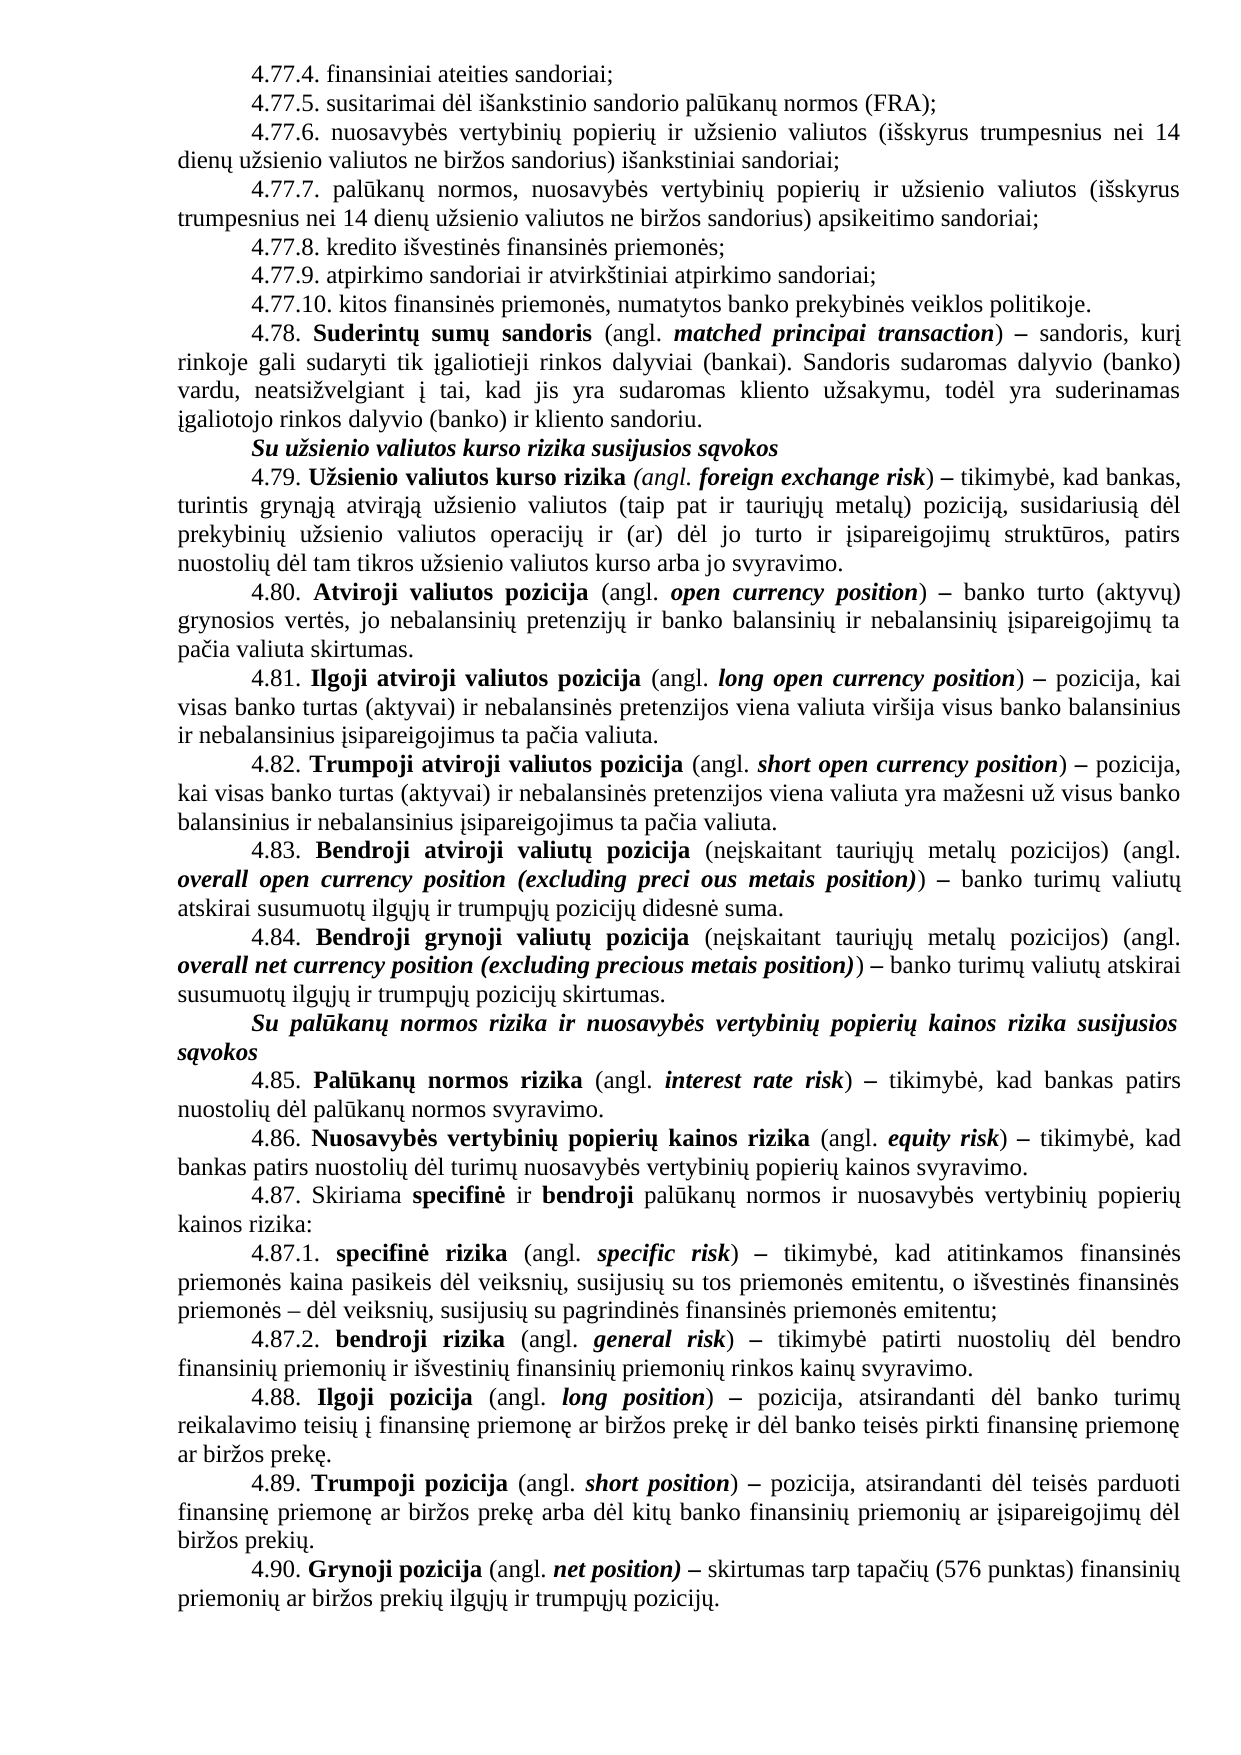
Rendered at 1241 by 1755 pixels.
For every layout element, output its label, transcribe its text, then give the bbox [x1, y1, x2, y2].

text 4.82. Trumpoji atviroji valiutos pozicija (angl. short open currency position) – pozicija, kai visas banko turtas (aktyvai) ir nebalansinės pretenzijos viena valiuta yra mažesni už visus banko balansinius ir nebalansinius įsipareigojimus ta pačia valiuta. [177, 749, 1181, 835]
text 4.77.6. nuosavybės vertybinių popierių ir užsienio valiutos (išskyrus trumpesnius nei 14 dienų užsienio valiutos ne biržos sandorius) išankstiniai sandoriai; [177, 117, 1181, 174]
text 4.88. Ilgoji pozicija (angl. long position) – pozicija, atsirandanti dėl banko turimų reikalavimo teisių į finansinę priemonę ar biržos prekę ir dėl banko teisės pirkti finansinę priemonę ar biržos prekę. [177, 1382, 1181, 1468]
text 4.84. Bendroji grynoji valiutų pozicija (neįskaitant tauriųjų metalų pozicijos) (angl. overall net currency position (excluding precious metais position)) – banko turimų valiutų atskirai susumuotų ilgųjų ir trumpųjų pozicijų skirtumas. [177, 922, 1181, 1008]
text 4.77.4. finansiniai ateities sandoriai; [177, 59, 1181, 88]
text 4.87.2. bendroji rizika (angl. general risk) – tikimybė patirti nuostolių dėl bendro finansinių priemonių ir išvestinių finansinių priemonių rinkos kainų svyravimo. [177, 1324, 1181, 1382]
text 4.78. Suderintų sumų sandoris (angl. matched principai transaction) – sandoris, kurį rinkoje gali sudaryti tik įgaliotieji rinkos dalyviai (bankai). Sandoris sudaromas dalyvio (banko) vardu, neatsižvelgiant į tai, kad jis yra sudaromas kliento užsakymu, todėl yra suderinamas įgaliotojo rinkos dalyvio (banko) ir kliento sandoriu. [177, 318, 1181, 433]
text 4.79. Užsienio valiutos kurso rizika (angl. foreign exchange risk) – tikimybė, kad bankas, turintis grynąją atvirąją užsienio valiutos (taip pat ir tauriųjų metalų) poziciją, susidariusią dėl prekybinių užsienio valiutos operacijų ir (ar) dėl jo turto ir įsipareigojimų struktūros, patirs nuostolių dėl tam tikros užsienio valiutos kurso arba jo svyravimo. [177, 462, 1181, 577]
text 4.77.8. kredito išvestinės finansinės priemonės; [177, 232, 1181, 260]
text 4.81. Ilgoji atviroji valiutos pozicija (angl. long open currency position) – pozicija, kai visas banko turtas (aktyvai) ir nebalansinės pretenzijos viena valiuta viršija visus banko balansinius ir nebalansinius įsipareigojimus ta pačia valiuta. [177, 663, 1181, 749]
text 4.85. Palūkanų normos rizika (angl. interest rate risk) – tikimybė, kad bankas patirs nuostolių dėl palūkanų normos svyravimo. [177, 1065, 1181, 1123]
text 4.90. Grynoji pozicija (angl. net position) – skirtumas tarp tapačių (576 punktas) finansinių priemonių ar biržos prekių ilgųjų ir trumpųjų pozicijų. [177, 1554, 1181, 1612]
text 4.77.5. susitarimai dėl išankstinio sandorio palūkanų normos (FRA); [177, 88, 1181, 117]
text 4.87.1. specifinė rizika (angl. specific risk) – tikimybė, kad atitinkamos finansinės priemonės kaina pasikeis dėl veiksnių, susijusių su tos priemonės emitentu, o išvestinės finansinės priemonės – dėl veiksnių, susijusių su pagrindinės finansinės priemonės emitentu; [177, 1238, 1181, 1324]
text 4.87. Skiriama specifinė ir bendroji palūkanų normos ir nuosavybės vertybinių popierių kainos rizika: [177, 1180, 1181, 1238]
text 4.89. Trumpoji pozicija (angl. short position) – pozicija, atsirandanti dėl teisės parduoti finansinę priemonę ar biržos prekę arba dėl kitų banko finansinių priemonių ar įsipareigojimų dėl biržos prekių. [177, 1468, 1181, 1554]
text Su palūkanų normos rizika ir nuosavybės vertybinių popierių kainos rizika susijusios sąvokos [177, 1008, 1181, 1065]
text 4.80. Atviroji valiutos pozicija (angl. open currency position) – banko turto (aktyvų) grynosios vertės, jo nebalansinių pretenzijų ir banko balansinių ir nebalansinių įsipareigojimų ta pačia valiuta skirtumas. [177, 577, 1181, 663]
text 4.77.7. palūkanų normos, nuosavybės vertybinių popierių ir užsienio valiutos (išskyrus trumpesnius nei 14 dienų užsienio valiutos ne biržos sandorius) apsikeitimo sandoriai; [177, 174, 1181, 232]
text 4.77.9. atpirkimo sandoriai ir atvirkštiniai atpirkimo sandoriai; [177, 260, 1181, 289]
text 4.77.10. kitos finansinės priemonės, numatytos banko prekybinės veiklos politikoje. [177, 289, 1181, 318]
text 4.83. Bendroji atviroji valiutų pozicija (neįskaitant tauriųjų metalų pozicijos) (angl. overall open currency position (excluding preci ous metais position)) – banko turimų valiutų atskirai susumuotų ilgųjų ir trumpųjų pozicijų didesnė suma. [177, 835, 1181, 922]
text 4.86. Nuosavybės vertybinių popierių kainos rizika (angl. equity risk) – tikimybė, kad bankas patirs nuostolių dėl turimų nuosavybės vertybinių popierių kainos svyravimo. [177, 1123, 1181, 1180]
text Su užsienio valiutos kurso rizika susijusios sąvokos [177, 433, 1181, 462]
